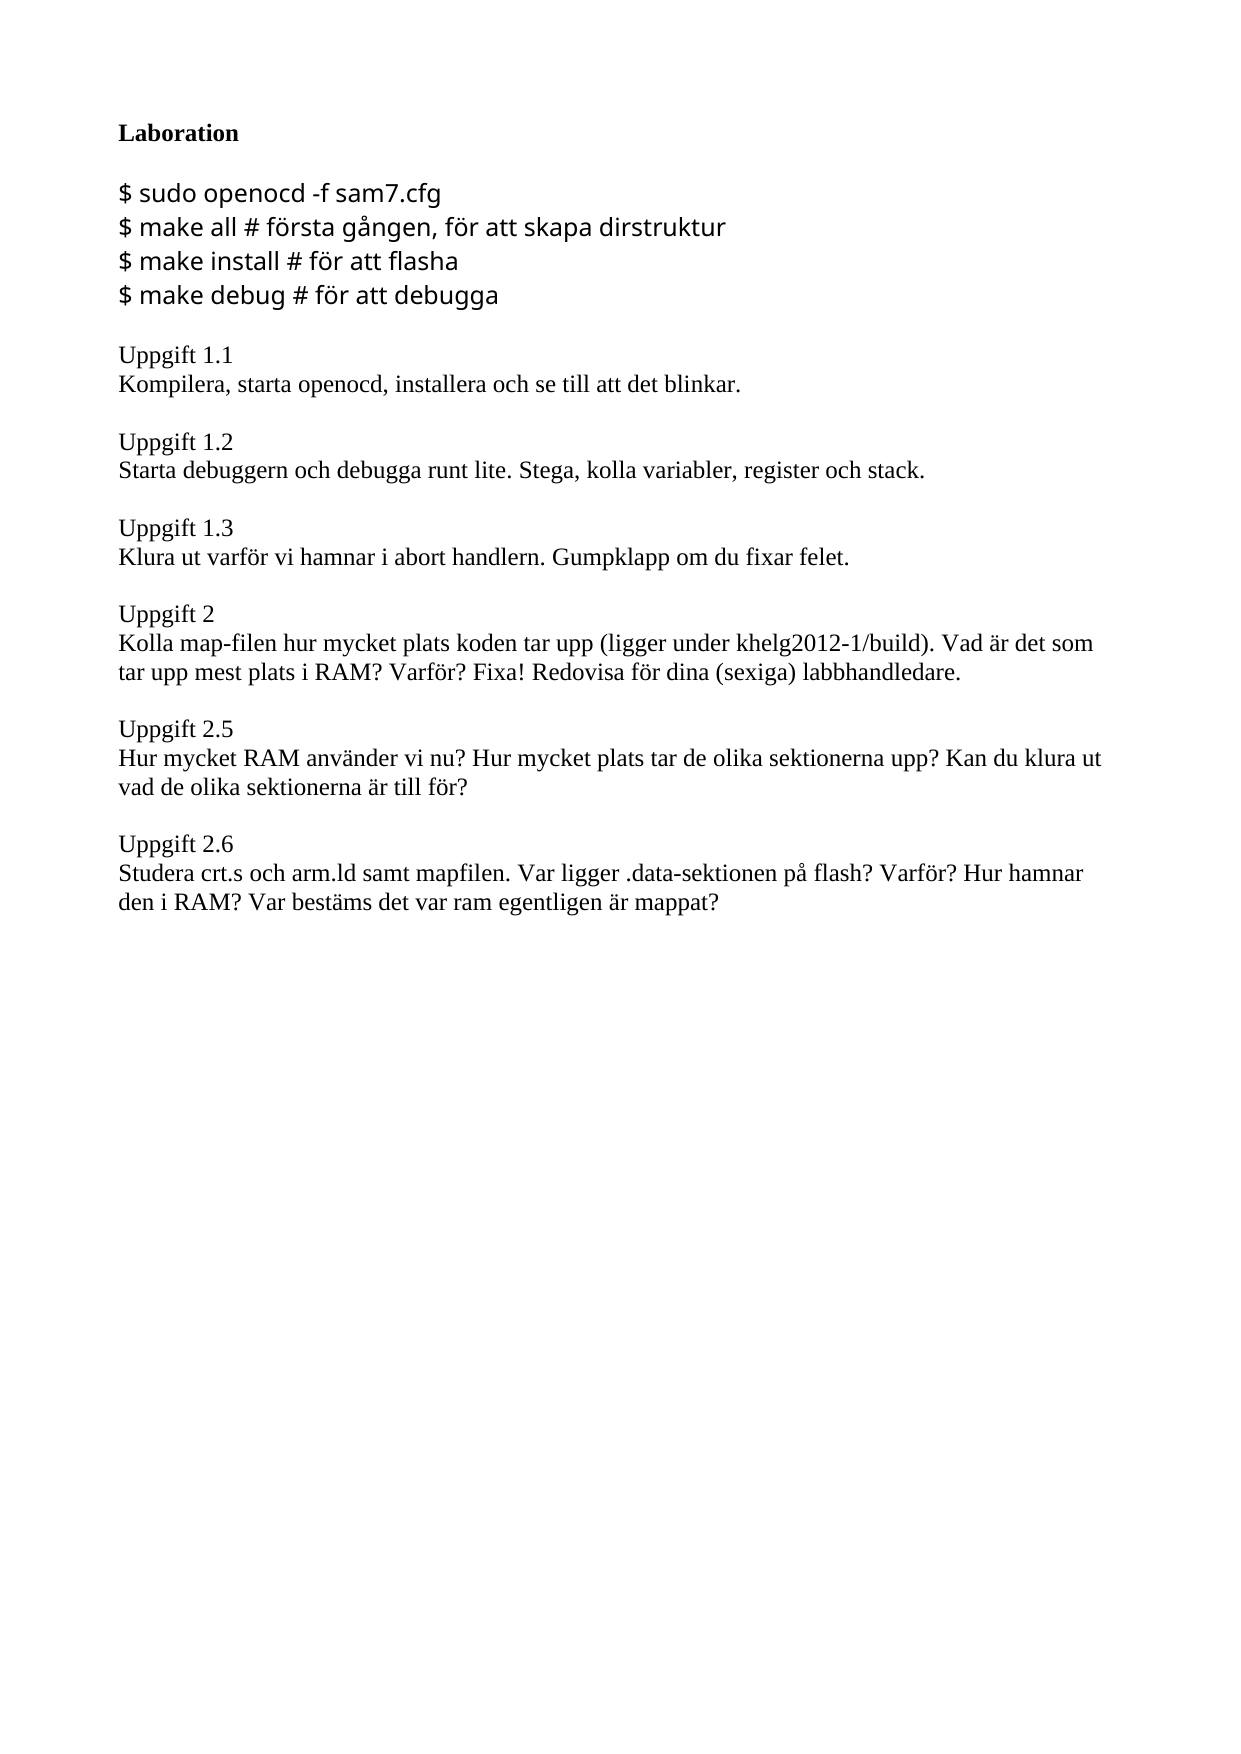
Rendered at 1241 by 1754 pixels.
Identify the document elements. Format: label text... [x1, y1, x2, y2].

text $ make all # första gången, för att skapa dirstruktur [118, 210, 1122, 244]
text Hur mycket RAM använder vi nu? Hur mycket plats tar de olika sektionerna upp? Kan du klura ut vad de olika sektionerna är till för? [118, 743, 1122, 801]
text Klura ut varför vi hamnar i abort handlern. Gumpklapp om du fixar felet. [118, 542, 1122, 571]
text $ make debug # för att debugga [118, 278, 1122, 312]
text Uppgift 1.2 [118, 427, 1122, 456]
text Uppgift 1.1 [118, 341, 1122, 369]
text $ make install # för att flasha [118, 244, 1122, 278]
text Studera crt.s och arm.ld samt mapfilen. Var ligger .data-sektionen på flash? Varför? Hur hamnar den i RAM? Var bestäms det var ram egentligen är mappat? [118, 858, 1122, 916]
text Uppgift 2.5 [118, 714, 1122, 743]
text Kolla map-filen hur mycket plats koden tar upp (ligger under khelg2012-1/build). Vad är det som tar upp mest plats i RAM? Varför? Fixa! Redovisa för dina (sexiga) labbhandledare. [118, 628, 1122, 686]
text Starta debuggern och debugga runt lite. Stega, kolla variabler, register och stack. [118, 456, 1122, 484]
text Uppgift 2 [118, 599, 1122, 628]
text Uppgift 1.3 [118, 513, 1122, 542]
text Laboration [118, 118, 1122, 147]
text $ sudo openocd -f sam7.cfg [118, 176, 1122, 210]
text Uppgift 2.6 [118, 829, 1122, 858]
text Kompilera, starta openocd, installera och se till att det blinkar. [118, 369, 1122, 398]
